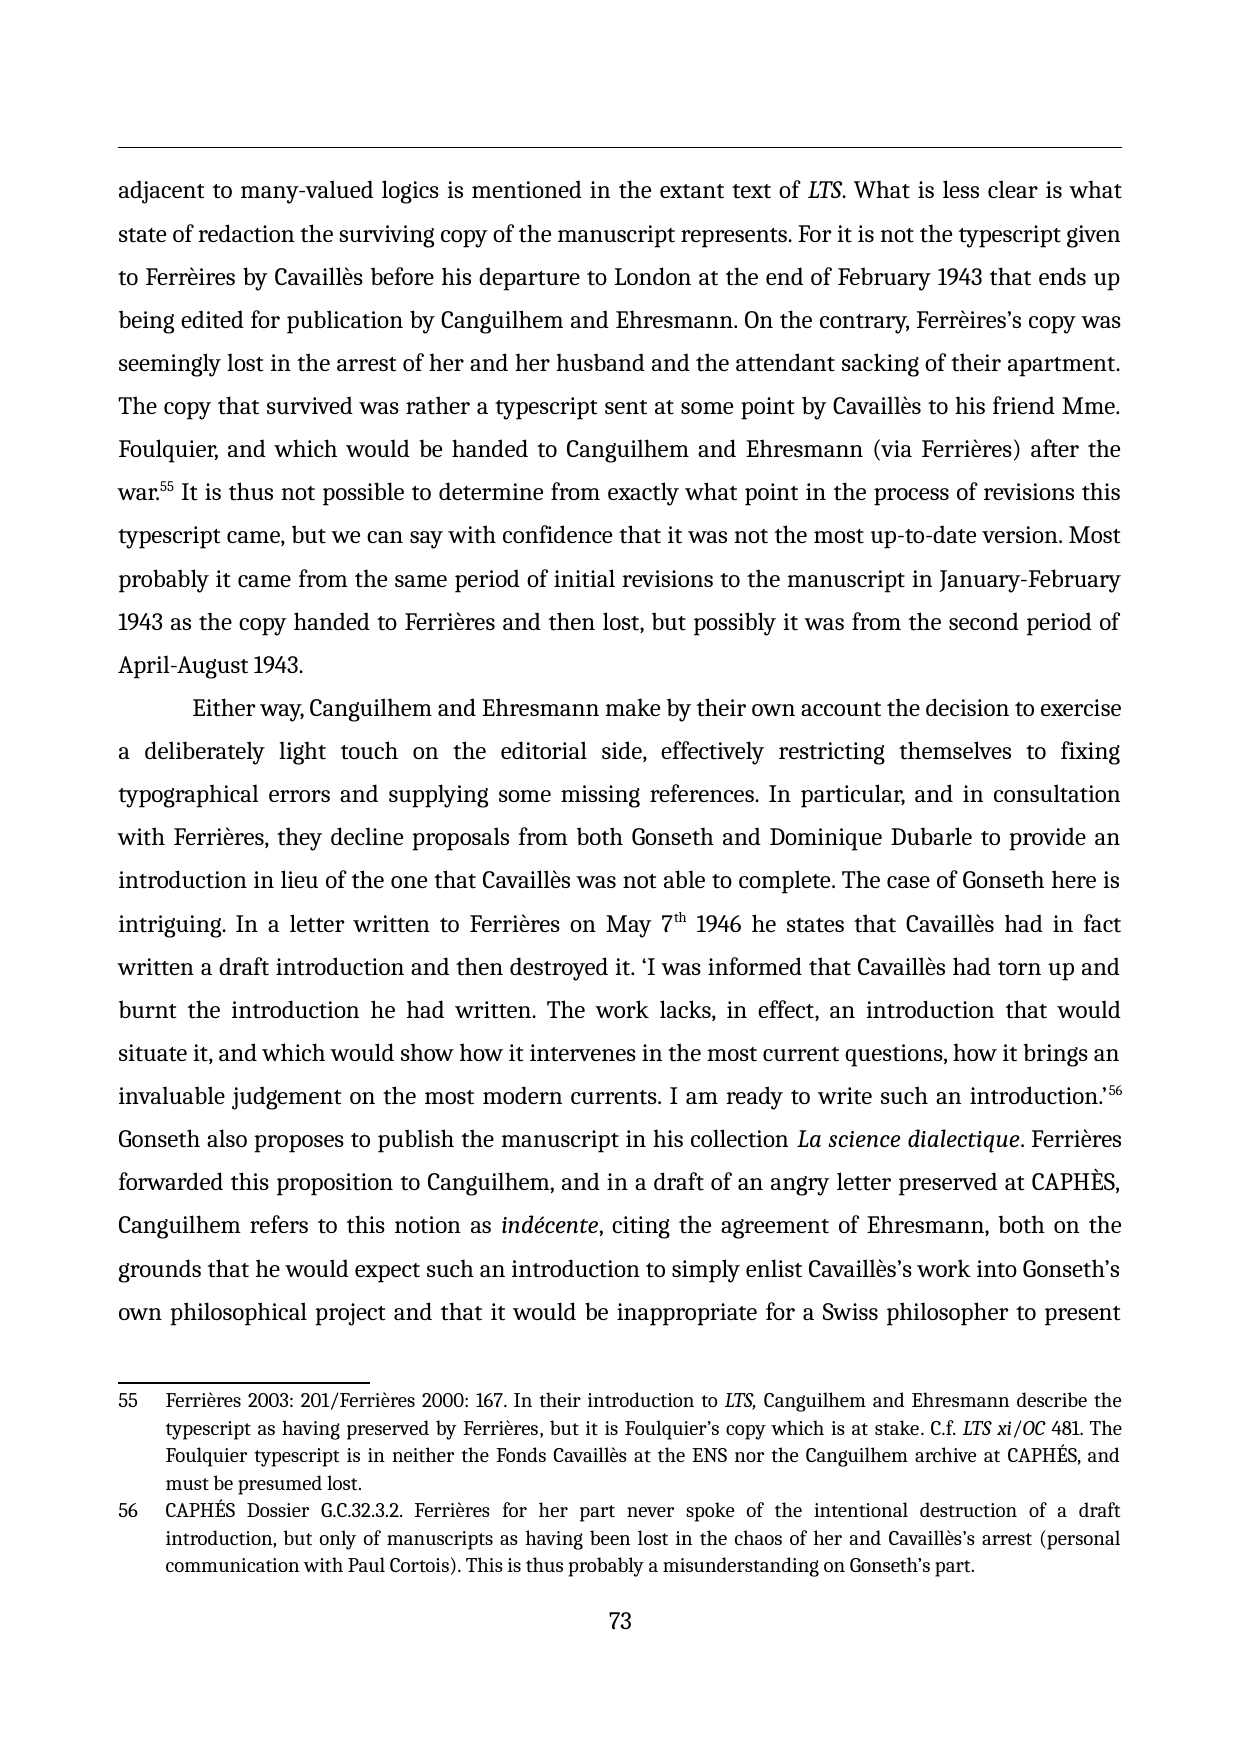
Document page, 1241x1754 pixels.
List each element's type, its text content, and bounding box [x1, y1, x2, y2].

text Either way, Canguilhem and Ehresmann make by their own account the decision to exercise a deliberately light touch on the editorial side, effectively restricting themselves to fixing typographical errors and supplying some missing references. In particular, and in consultation with Ferrières, they decline proposals from both Gonseth and Dominique Dubarle to provide an introduction in lieu of the one that Cavaillès was not able to complete. The case of Gonseth here is intriguing. In a letter written to Ferrières on May 7th 1946 he states that Cavaillès had in fact written a draft introduction and then destroyed it. ‘I was informed that Cavaillès had torn up and burnt the introduction he had written. The work lacks, in effect, an introduction that would situate it, and which would show how it intervenes in the most current questions, how it brings an invaluable judgement on the most modern currents. I am ready to write such an introduction.’ Gonseth also proposes to publish the manuscript in his collection La science dialectique. Ferrières forwarded this proposition to Canguilhem, and in a draft of an angry letter preserved at CAPHÈS, Canguilhem refers to this notion as indécente, citing the agreement of Ehresmann, both on the grounds that he would expect such an introduction to simply enlist Cavaillès’s work into Gonseth’s own philosophical project and that it would be inappropriate for a Swiss philosopher to present [118, 694, 1122, 1326]
text Ferrières 2003: 201/Ferrières 2000: 167. In their introduction to LTS, Canguilhem and Ehresmann describe the typescript as having preserved by Ferrières, but it is Foulquier’s copy which is at stake. C.f. LTS xi/OC 481. The Foulquier typescript is in neither the Fonds Cavaillès at the ENS nor the Canguilhem archive at CAPHÉS, and must be presumed lost. [118, 1389, 1122, 1495]
text CAPHÉS Dossier G.C.32.3.2. Ferrières for her part never spoke of the intentional destruction of a draft introduction, but only of manuscripts as having been lost in the chaos of her and Cavaillès’s arrest (personal communication with Paul Cortois). This is thus probably a misunderstanding on Gonseth’s part. [118, 1499, 1122, 1578]
text adjacent to many-valued logics is mentioned in the extant text of LTS. What is less clear is what state of redaction the surviving copy of the manuscript represents. For it is not the typescript given to Ferrèires by Cavaillès before his departure to London at the end of February 1943 that ends up being edited for publication by Canguilhem and Ehresmann. On the contrary, Ferrèires’s copy was seemingly lost in the arrest of her and her husband and the attendant sacking of their apartment. The copy that survived was rather a typescript sent at some point by Cavaillès to his friend Mme. Foulquier, and which would be handed to Canguilhem and Ehresmann (via Ferrières) after the war. It is thus not possible to determine from exactly what point in the process of revisions this typescript came, but we can say with confidence that it was not the most up-to-date version. Most probably it came from the same period of initial revisions to the manuscript in January-February 1943 as the copy handed to Ferrières and then lost, but possibly it was from the second period of April-August 1943. [118, 176, 1122, 679]
